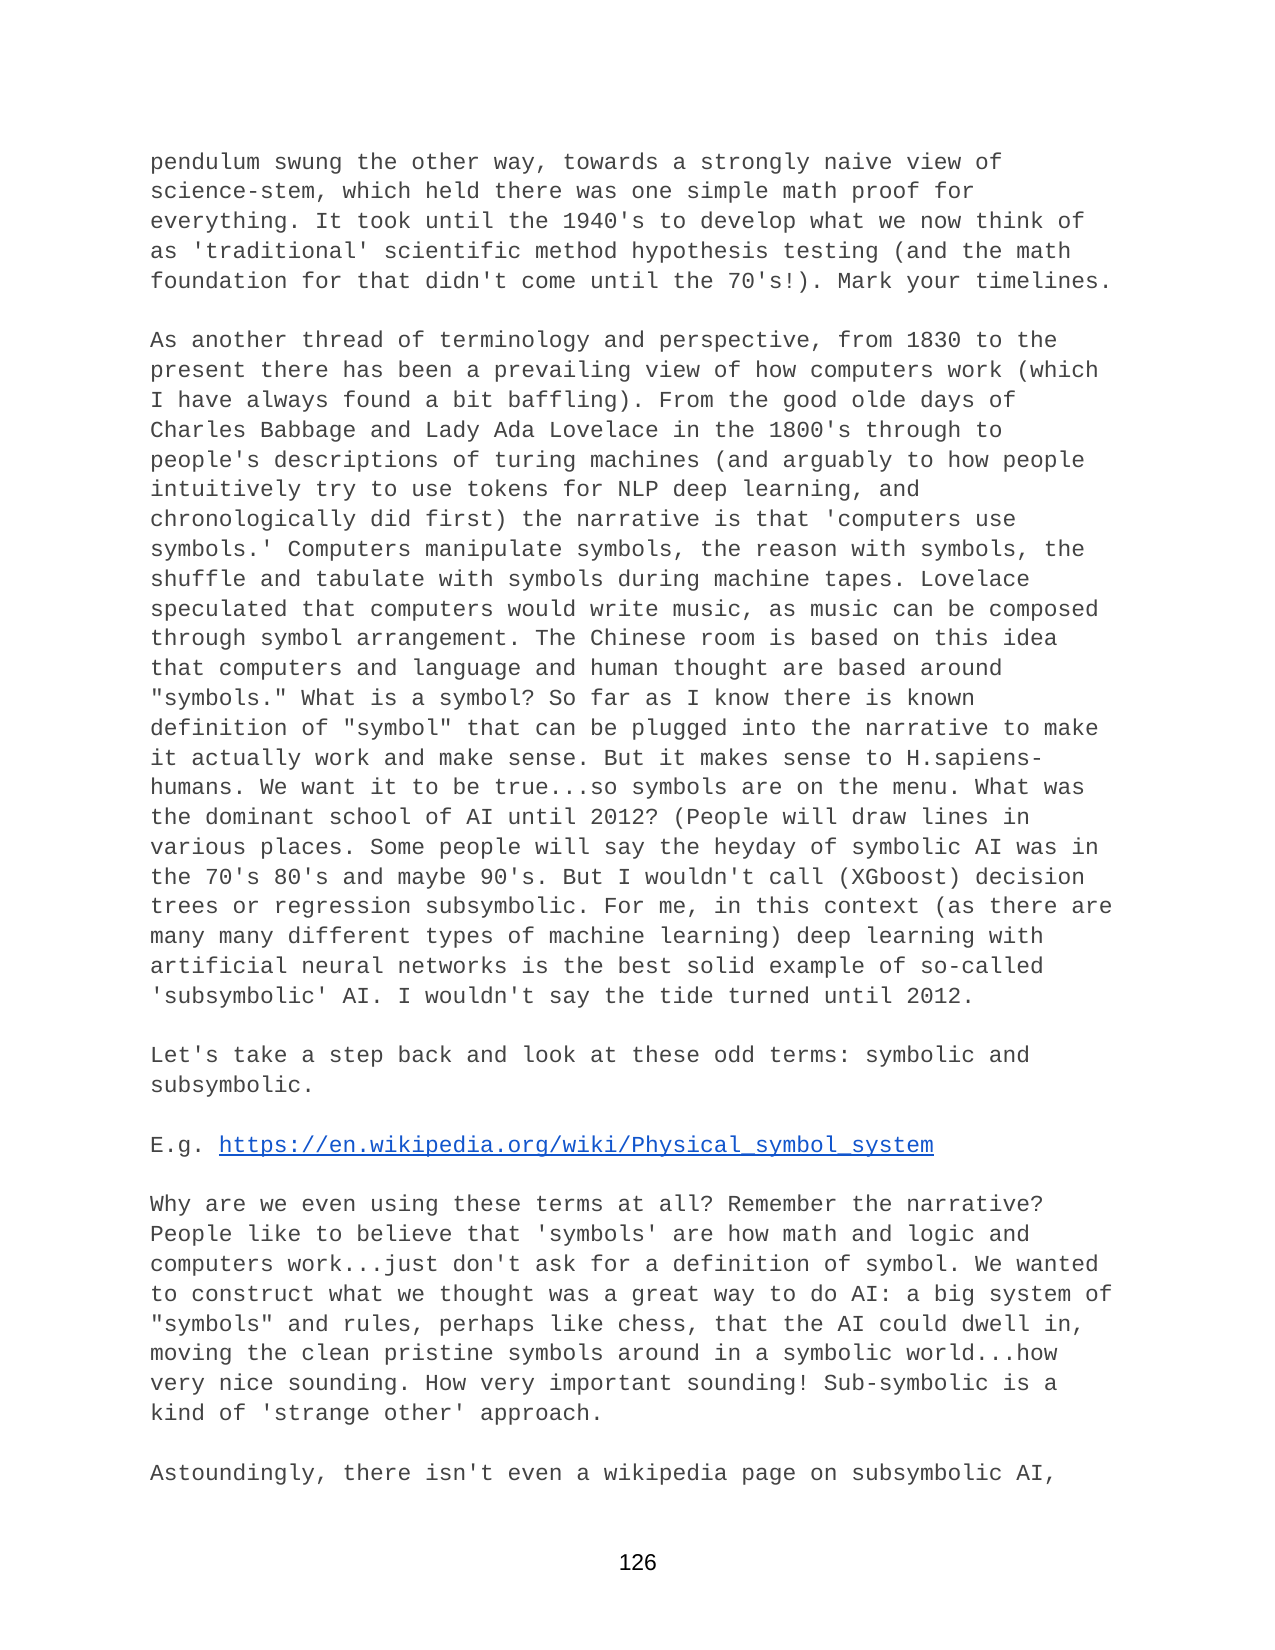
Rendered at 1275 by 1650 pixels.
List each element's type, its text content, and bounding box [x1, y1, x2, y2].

text As another thread of terminology and perspective, from 1830 to the present there has been a prevailing view of how computers work (which I have always found a bit baffling). From the good olde days of Charles Babbage and Lady Ada Lovelace in the 1800's through to people's descriptions of turing machines (and arguably to how people intuitively try to use tokens for NLP deep learning, and chronologically did first) the narrative is that 'computers use symbols.' Computers manipulate symbols, the reason with symbols, the shuffle and tabulate with symbols during machine tapes. Lovelace speculated that computers would write music, as music can be composed through symbol arrangement. The Chinese room is based on this idea that computers and language and human thought are based around "symbols." What is a symbol? So far as I know there is known definition of "symbol" that can be plugged into the narrative to make it actually work and make sense. But it makes sense to H.sapiens-humans. We want it to be true...so symbols are on the menu. What was the dominant school of AI until 2012? (People will draw lines in various places. Some people will say the heyday of symbolic AI was in the 70's 80's and maybe 90's. But I wouldn't call (XGboost) decision trees or regression subsymbolic. For me, in this context (as there are many many different types of machine learning) deep learning with artificial neural networks is the best solid example of so-called 'subsymbolic' AI. I wouldn't say the tide turned until 2012. [150, 329, 1125, 1010]
text Why are we even using these terms at all? Remember the narrative? People like to believe that 'symbols' are how math and logic and computers work...just don't ask for a definition of symbol. We wanted to construct what we thought was a great way to do AI: a big system of "symbols" and rules, perhaps like chess, that the AI could dwell in, moving the clean pristine symbols around in a symbolic world...how very nice sounding. How very important sounding! Sub-symbolic is a kind of 'strange other' approach. [150, 1193, 1125, 1427]
text Let's take a step back and look at these odd terms: symbolic and subsymbolic. [150, 1044, 1125, 1099]
text E.g. https://en.wikipedia.org/wiki/Physical_symbol_system [150, 1133, 1125, 1159]
text Astoundingly, there isn't even a wikipedia page on subsymbolic AI, [150, 1461, 1125, 1487]
text pendulum swung the other way, towards a strongly naive view of science-stem, which held there was one simple math proof for everything. It took until the 1940's to develop what we now think of as 'traditional' scientific method hypothesis testing (and the math foundation for that didn't come until the 70's!). Mark your timelines. [150, 150, 1125, 295]
